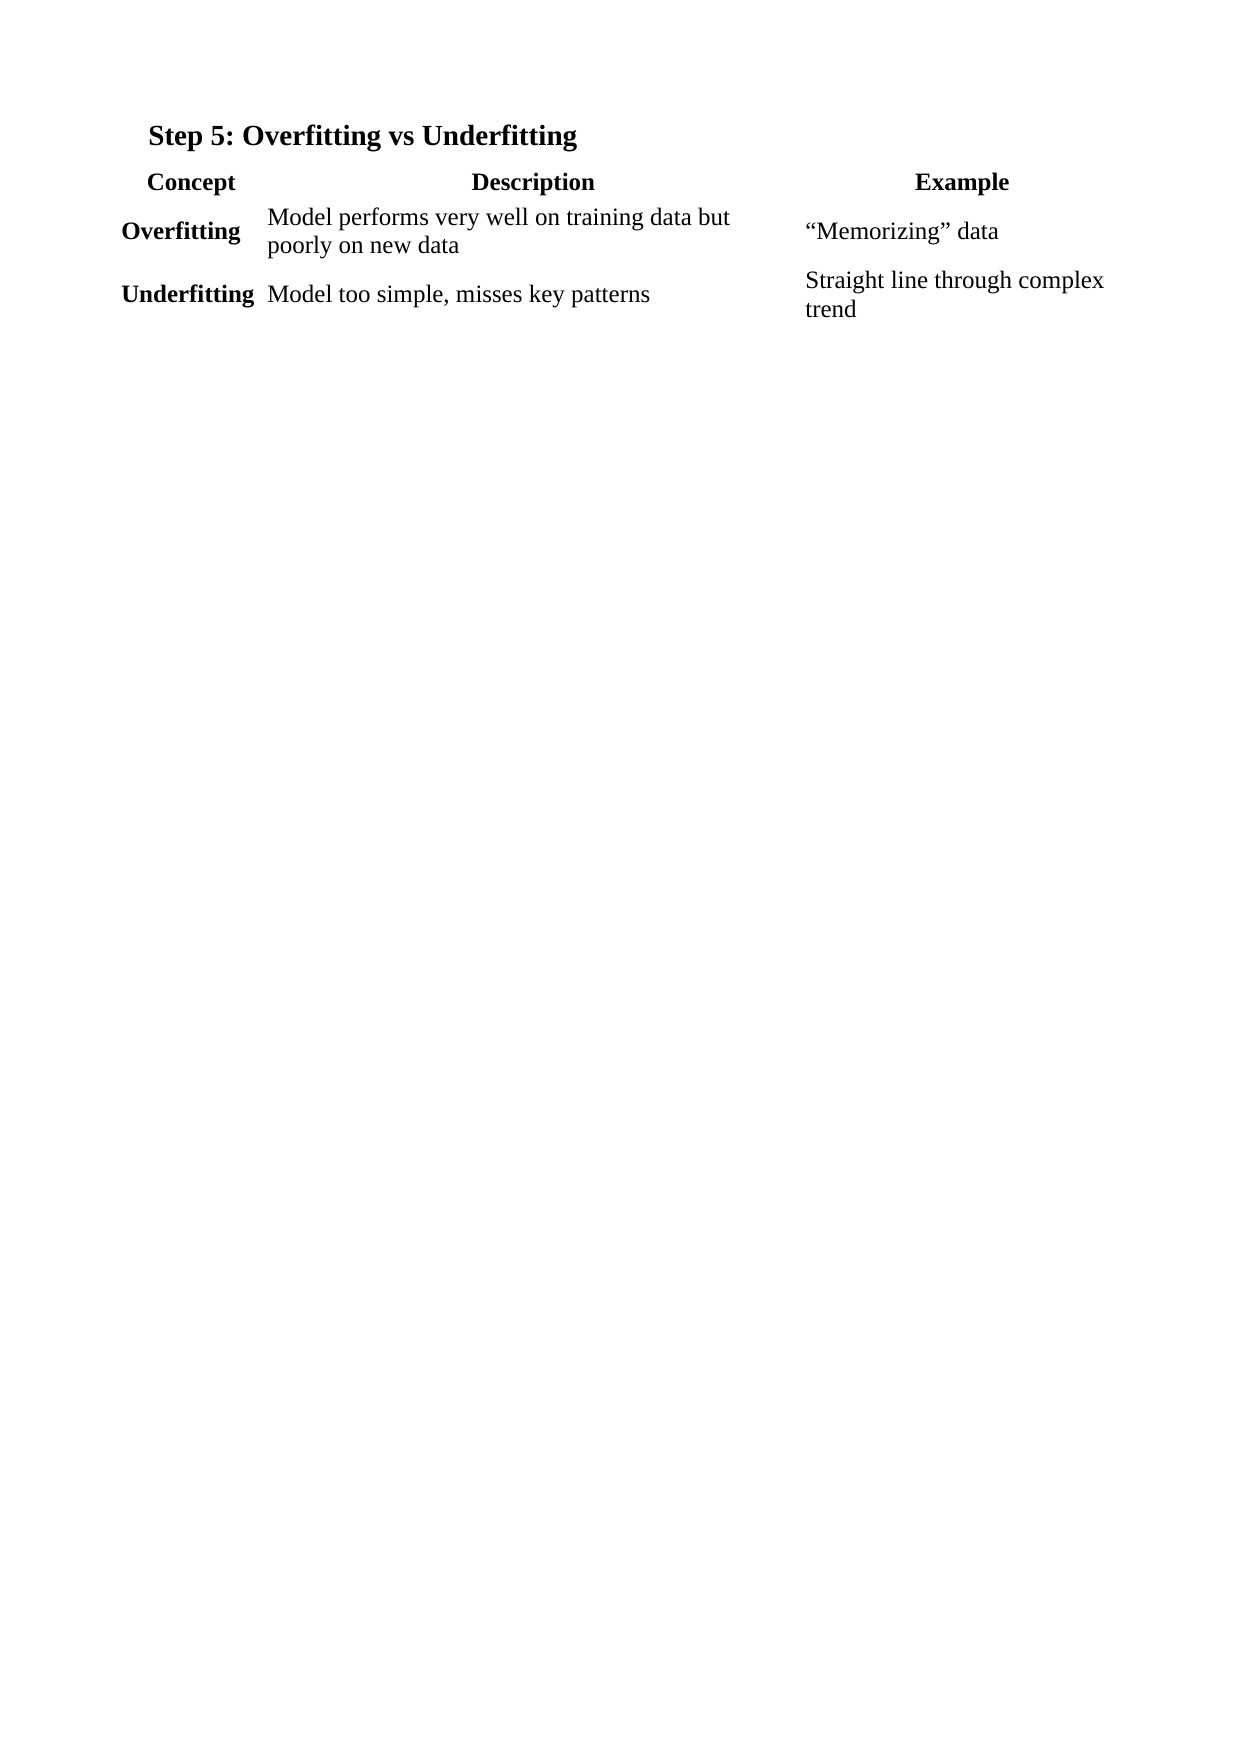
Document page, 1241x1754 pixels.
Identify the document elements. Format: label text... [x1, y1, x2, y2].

table_cell Model too simple, misses key patterns [264, 262, 802, 325]
table_cell Straight line through complex trend [802, 262, 1122, 325]
table_header Concept [118, 164, 264, 199]
table_cell “Memorizing” data [802, 199, 1122, 262]
table_header Example [802, 164, 1122, 199]
subtitle 🧩 Step 5: Overfitting vs Underfitting [118, 118, 1122, 152]
table_header Description [264, 164, 802, 199]
table_cell Overfitting [118, 199, 264, 262]
table_cell Underfitting [118, 262, 264, 325]
table_cell Model performs very well on training data but poorly on new data [264, 199, 802, 262]
